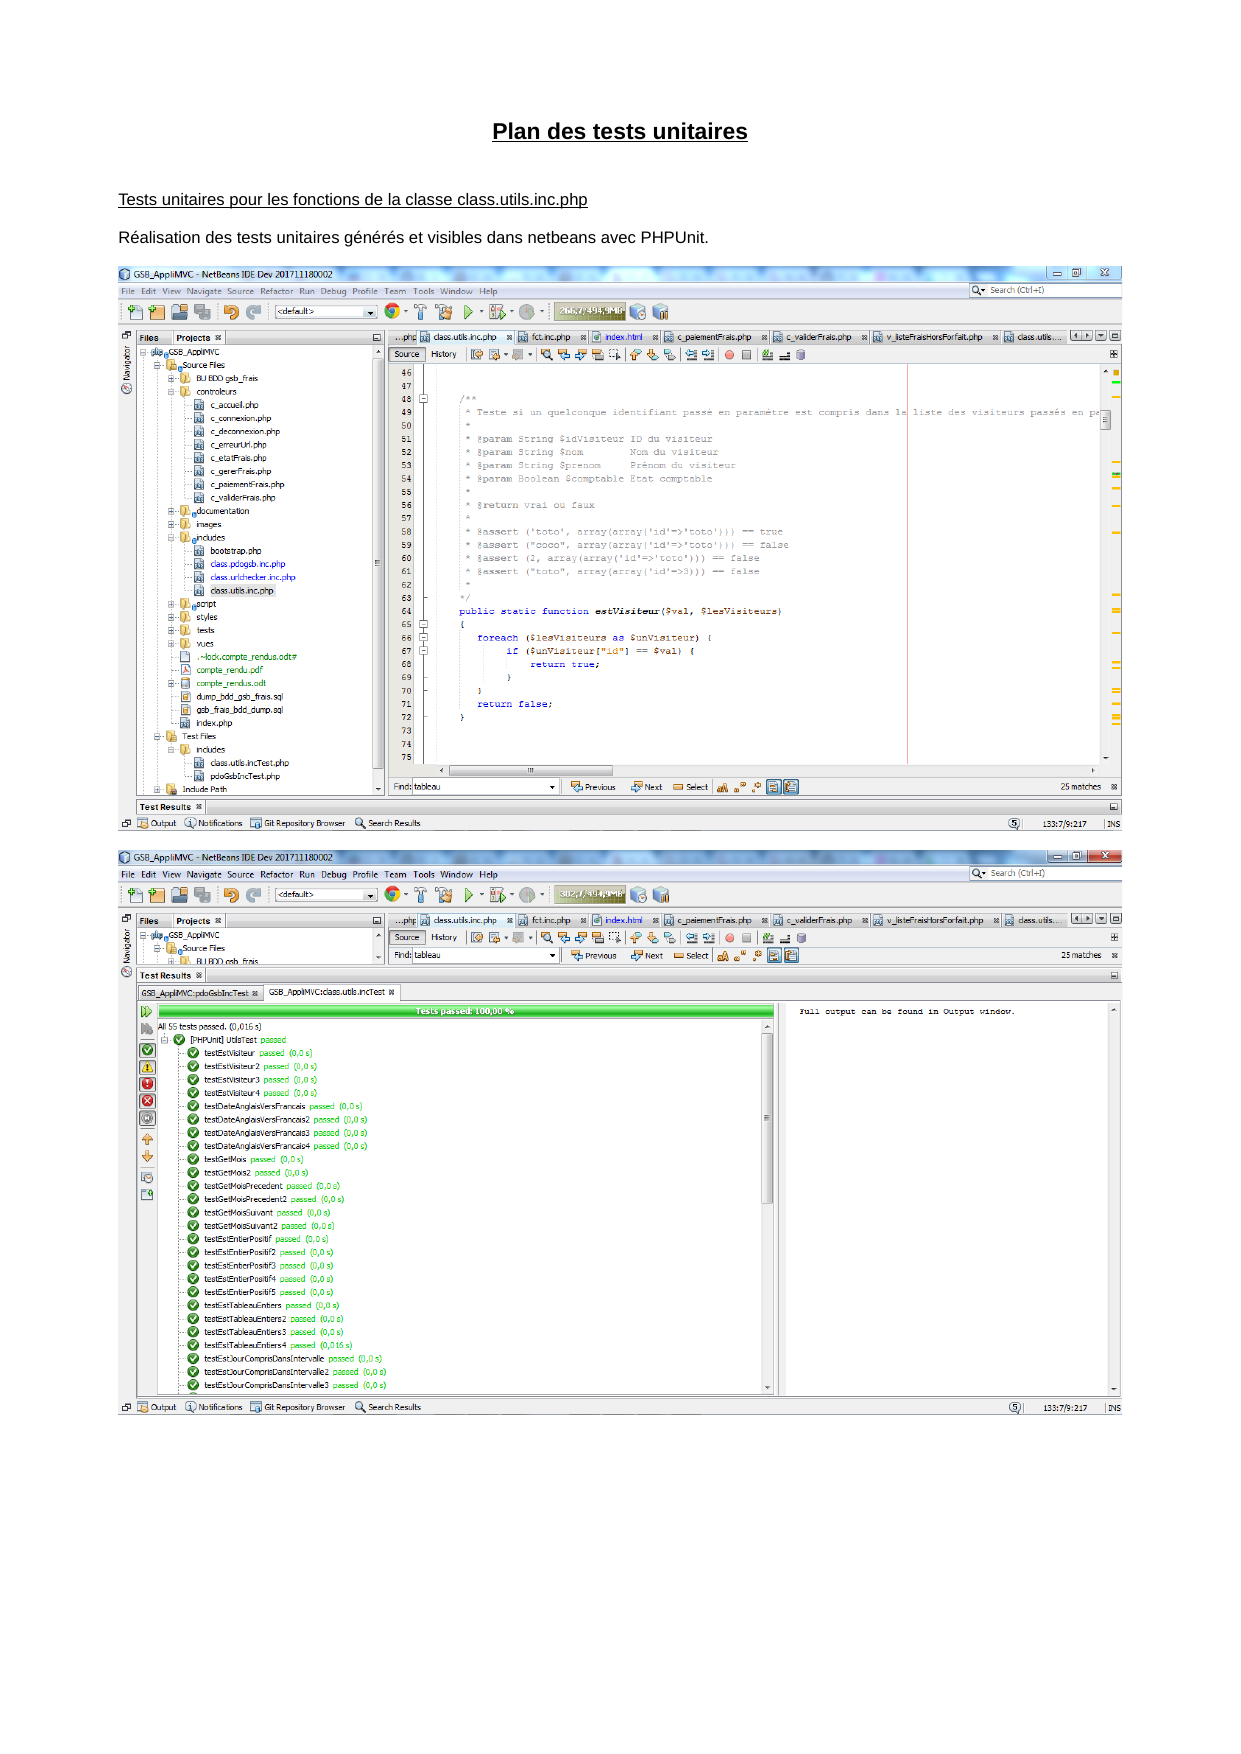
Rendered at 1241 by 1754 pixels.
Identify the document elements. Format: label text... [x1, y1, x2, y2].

text Réalisation des tests unitaires générés et visibles dans netbeans avec PHPUnit. [118, 228, 1122, 247]
text Tests unitaires pour les fonctions de la classe class.utils.inc.php [118, 190, 1122, 209]
picture [118, 266, 1123, 831]
picture [118, 850, 1123, 1415]
subtitle Plan des tests unitaires [118, 118, 1122, 144]
